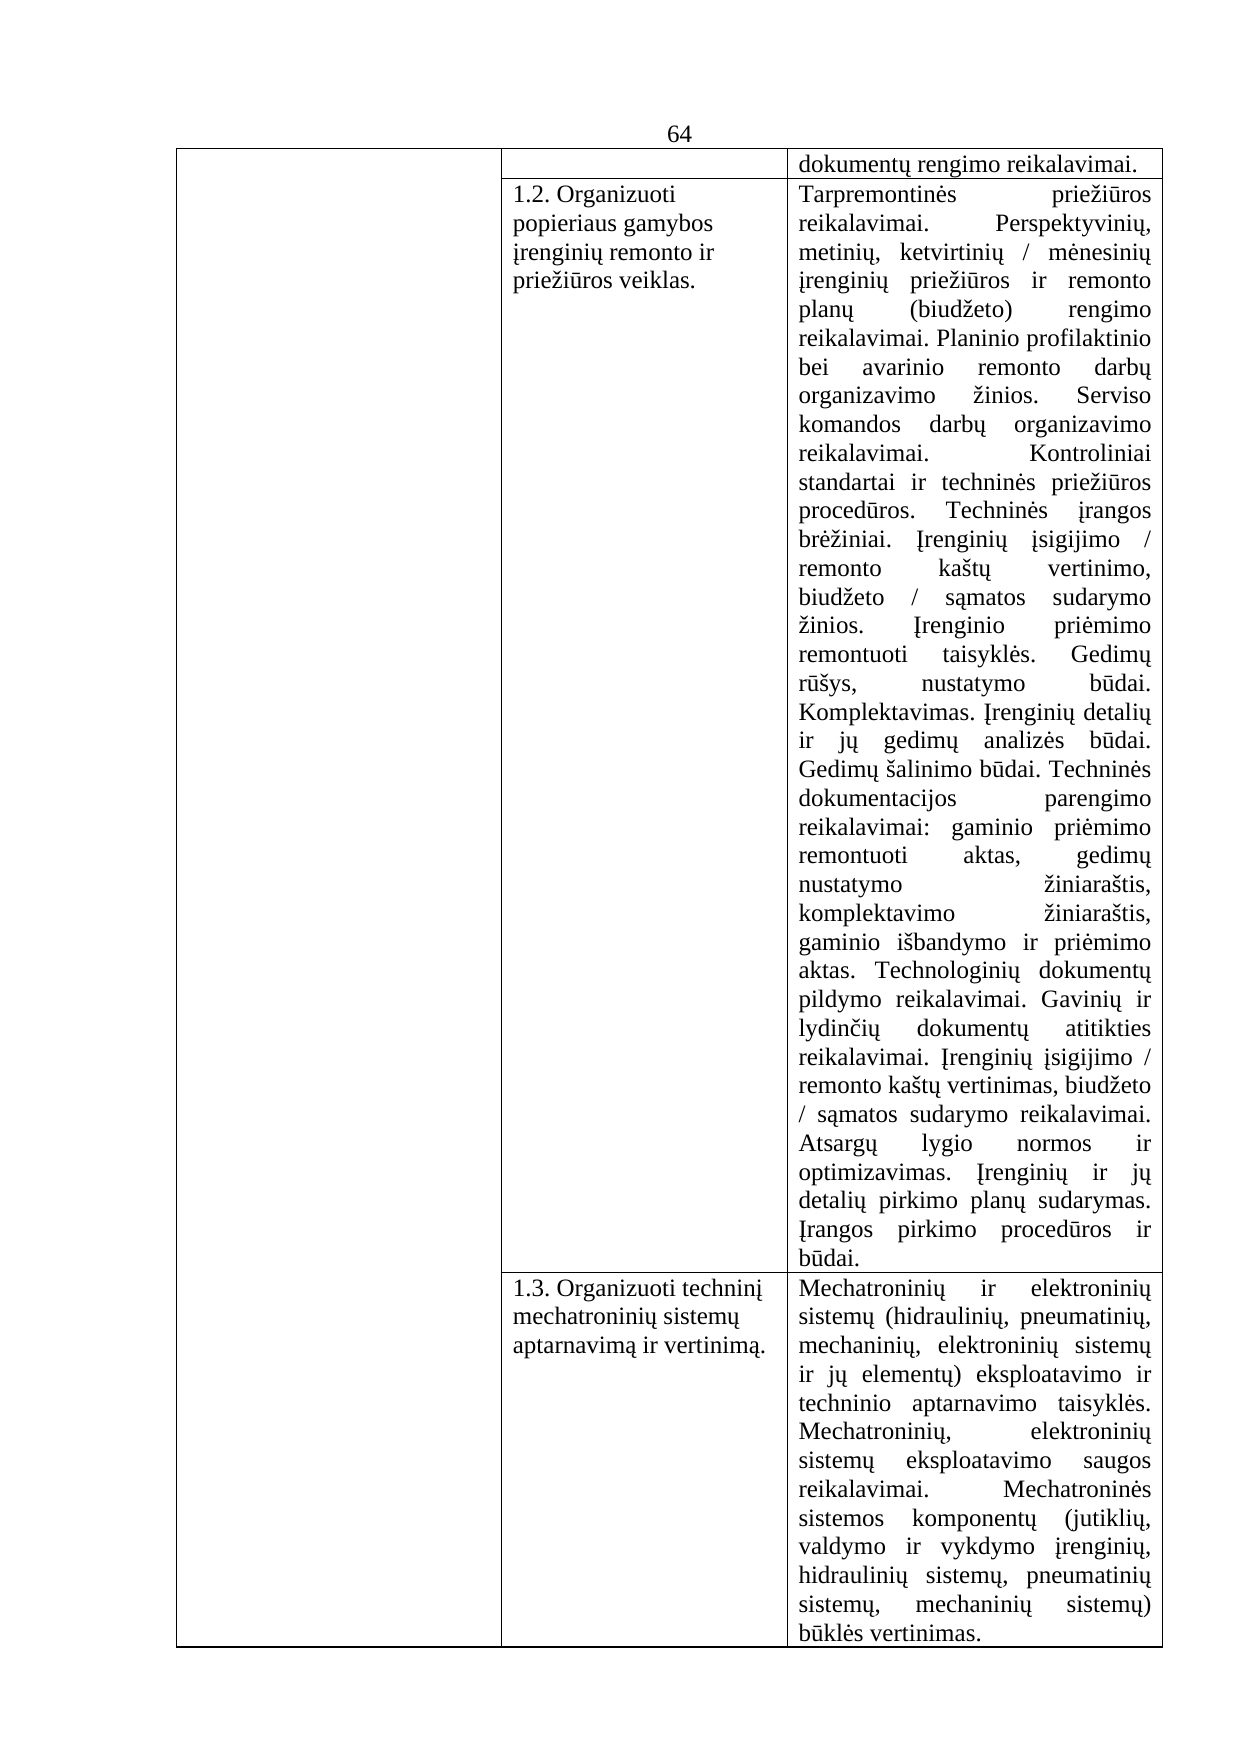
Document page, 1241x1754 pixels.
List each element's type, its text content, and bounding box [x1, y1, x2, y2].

table_cell [502, 149, 787, 178]
table_cell 1.3. Organizuoti techninį mechatroninių sistemų aptarnavimą ir vertinimą. [502, 1273, 787, 1646]
table_cell [177, 149, 501, 1646]
table_cell dokumentų rengimo reikalavimai. [788, 149, 1162, 178]
table_cell Mechatroninių ir elektroninių sistemų (hidraulinių, pneumatinių, mechaninių, elektroninių sistemų ir jų elementų) eksploatavimo ir techninio aptarnavimo taisyklės. Mechatroninių, elektroninių sistemų eksploatavimo saugos reikalavimai. Mechatroninės sistemos komponentų (jutiklių, valdymo ir vykdymo įrenginių, hidraulinių sistemų, pneumatinių sistemų, mechaninių sistemų) būklės vertinimas. [788, 1273, 1162, 1646]
table_cell 1.2. Organizuoti popieriaus gamybos įrenginių remonto ir priežiūros veiklas. [502, 179, 787, 1272]
table_cell Tarpremontinės priežiūros reikalavimai. Perspektyvinių, metinių, ketvirtinių / mėnesinių įrenginių priežiūros ir remonto planų (biudžeto) rengimo reikalavimai. Planinio profilaktinio bei avarinio remonto darbų organizavimo žinios. Serviso komandos darbų organizavimo reikalavimai. Kontroliniai standartai ir techninės priežiūros procedūros. Techninės įrangos brėžiniai. Įrenginių įsigijimo / remonto kaštų vertinimo, biudžeto / sąmatos sudarymo žinios. Įrenginio priėmimo remontuoti taisyklės. Gedimų rūšys, nustatymo būdai. Komplektavimas. Įrenginių detalių ir jų gedimų analizės būdai. Gedimų šalinimo būdai. Techninės dokumentacijos parengimo reikalavimai: gaminio priėmimo remontuoti aktas, gedimų nustatymo žiniaraštis, komplektavimo žiniaraštis, gaminio išbandymo ir priėmimo aktas. Technologinių dokumentų pildymo reikalavimai. Gavinių ir lydinčių dokumentų atitikties reikalavimai. Įrenginių įsigijimo / remonto kaštų vertinimas, biudžeto / sąmatos sudarymo reikalavimai. Atsargų lygio normos ir optimizavimas. Įrenginių ir jų detalių pirkimo planų sudarymas. Įrangos pirkimo procedūros ir būdai. [788, 179, 1162, 1272]
